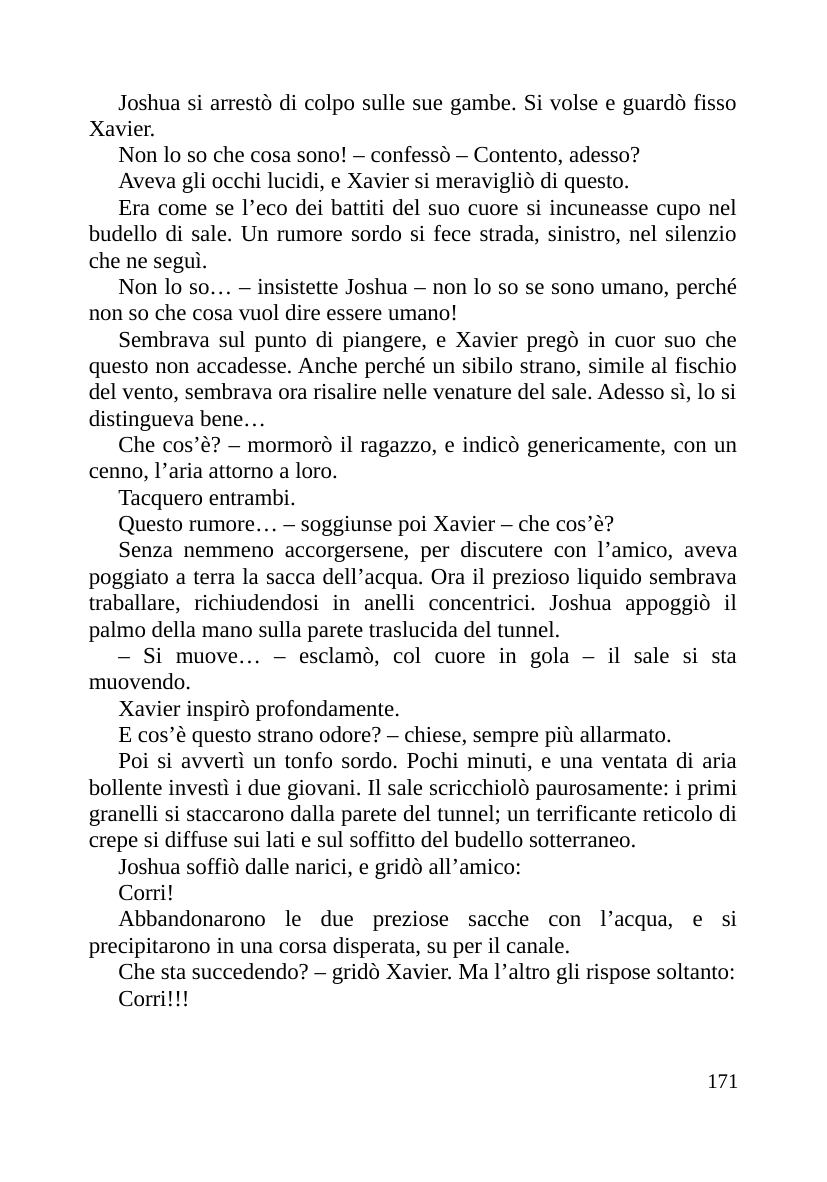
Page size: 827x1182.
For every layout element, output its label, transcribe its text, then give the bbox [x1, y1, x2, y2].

text Corri! [88, 879, 738, 906]
text Tacquero entrambi. [88, 484, 738, 510]
text Che sta succedendo? – gridò Xavier. Ma l’altro gli rispose soltanto: [88, 958, 738, 984]
text Questo rumore… – soggiunse poi Xavier – che cos’è? [88, 510, 738, 537]
text Non lo so che cosa sono! – confessò – Contento, adesso? [88, 141, 738, 168]
text Non lo so… – insistette Joshua – non lo so se sono umano, perché non so che cosa vuol dire essere umano! [88, 273, 738, 326]
text – Si muove… – esclamò, col cuore in gola – il sale si sta muovendo. [88, 642, 738, 695]
text Aveva gli occhi lucidi, e Xavier si meravigliò di questo. [88, 168, 738, 194]
text Abbandonarono le due preziose sacche con l’acqua, e si precipitarono in una corsa disperata, su per il canale. [88, 906, 738, 958]
text Joshua soffiò dalle narici, e gridò all’amico: [88, 853, 738, 879]
text Joshua si arrestò di colpo sulle sue gambe. Si volse e guardò fisso Xavier. [88, 88, 738, 141]
text Corri!!! [88, 984, 738, 1011]
text Che cos’è? – mormorò il ragazzo, e indicò genericamente, con un cenno, l’aria attorno a loro. [88, 431, 738, 484]
text Xavier inspirò profondamente. [88, 695, 738, 721]
text E cos’è questo strano odore? – chiese, sempre più allarmato. [88, 721, 738, 747]
text Sembrava sul punto di piangere, e Xavier pregò in cuor suo che questo non accadesse. Anche perché un sibilo strano, simile al fischio del vento, sembrava ora risalire nelle venature del sale. Adesso sì, lo si distingueva bene… [88, 326, 738, 431]
text Poi si avvertì un tonfo sordo. Pochi minuti, e una ventata di aria bollente investì i due giovani. Il sale scricchiolò paurosamente: i primi granelli si staccarono dalla parete del tunnel; un terrificante reticolo di crepe si diffuse sui lati e sul soffitto del budello sotterraneo. [88, 747, 738, 853]
text Era come se l’eco dei battiti del suo cuore si incuneasse cupo nel budello di sale. Un rumore sordo si fece strada, sinistro, nel silenzio che ne seguì. [88, 194, 738, 273]
text Senza nemmeno accorgersene, per discutere con l’amico, aveva poggiato a terra la sacca dell’acqua. Ora il prezioso liquido sembrava traballare, richiudendosi in anelli concentrici. Joshua appoggiò il palmo della mano sulla parete traslucida del tunnel. [88, 537, 738, 642]
